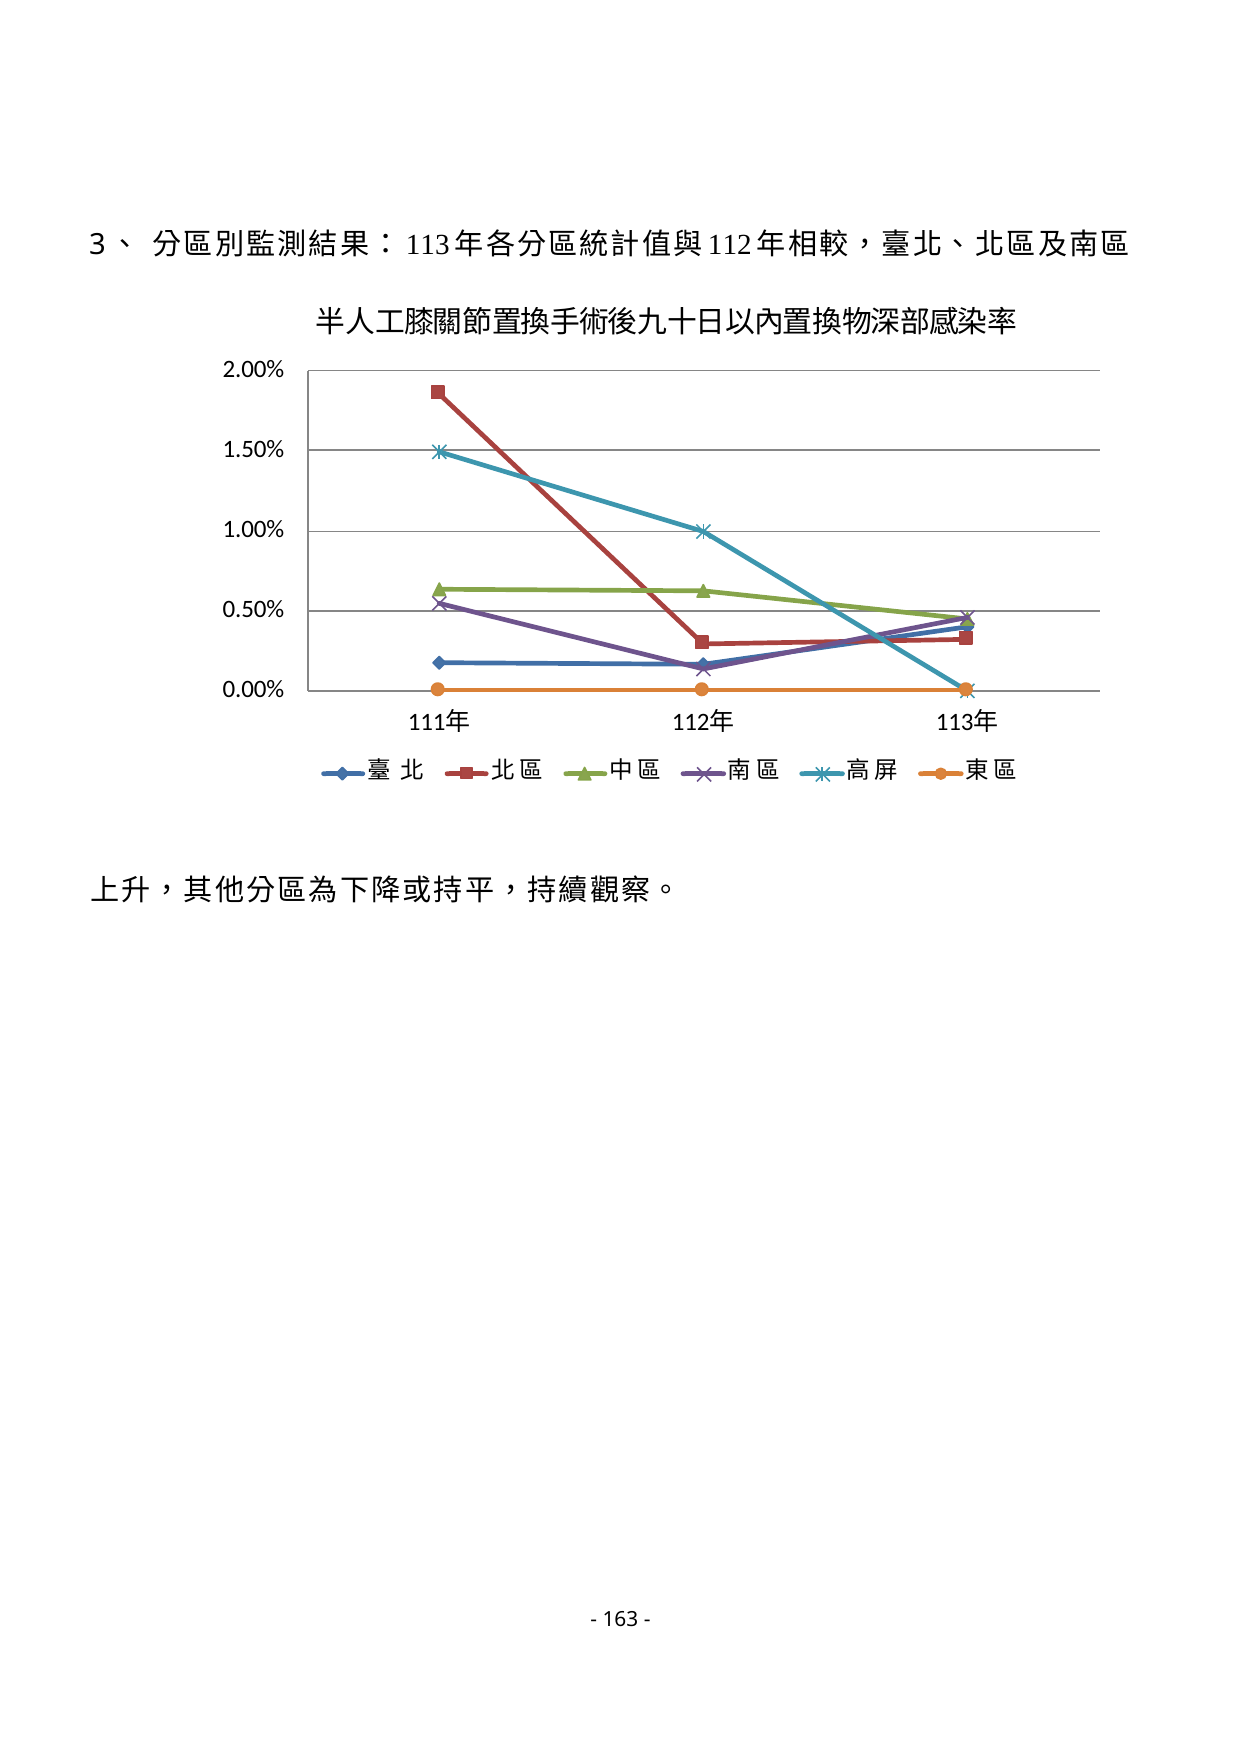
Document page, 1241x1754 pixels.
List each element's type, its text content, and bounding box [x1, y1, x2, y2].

list 分區別監測結果：113年各分區統計值與112年相較，臺北、北區及南區上升，其他分區為下降或持平，持續觀察。 [89, 158, 1145, 971]
